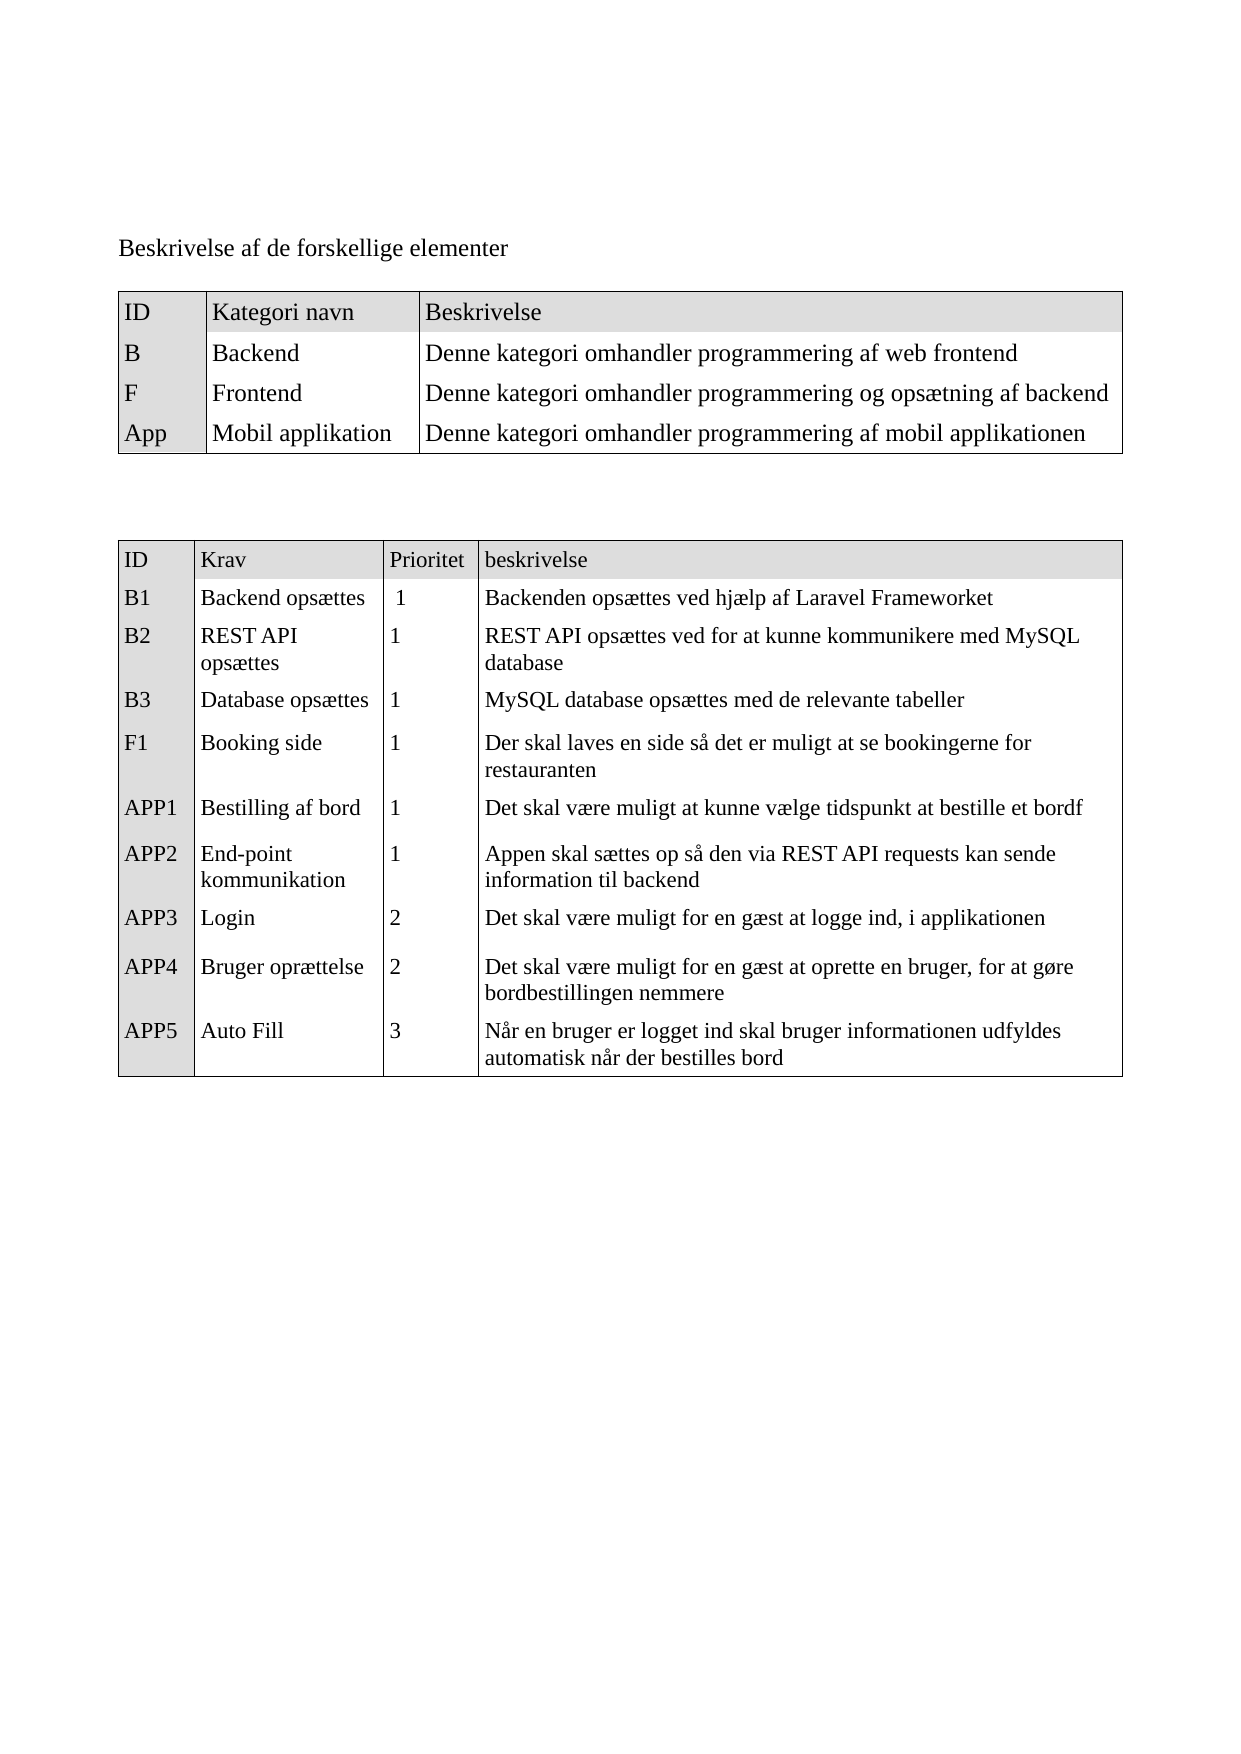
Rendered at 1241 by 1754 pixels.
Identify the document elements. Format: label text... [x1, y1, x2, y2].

table_cell B1 [119, 579, 194, 616]
table_cell Auto Fill [195, 1011, 383, 1076]
table_cell Der skal laves en side så det er muligt at se bookingerne for restauranten [479, 724, 1122, 788]
table_cell Database opsættes [195, 681, 383, 724]
table_cell Bestilling af bord [195, 788, 383, 834]
table_cell Det skal være muligt for en gæst at logge ind, i applikationen [479, 898, 1122, 947]
table_cell Booking side [195, 724, 383, 788]
table_cell Når en bruger er logget ind skal bruger informationen udfyldes automatisk når der bestilles bord [479, 1011, 1122, 1076]
table_cell End-point kommunikation [195, 834, 383, 898]
table_cell APP3 [119, 898, 194, 947]
table_cell Backend [207, 332, 419, 372]
table_cell F1 [119, 724, 194, 788]
table_cell Denne kategori omhandler programmering af mobil applikationen [420, 412, 1122, 452]
table_header Beskrivelse [420, 292, 1122, 332]
table_cell APP1 [119, 788, 194, 834]
table_cell B2 [119, 616, 194, 681]
table_cell Mobil applikation [207, 412, 419, 452]
table_cell Frontend [207, 372, 419, 412]
table_cell B3 [119, 681, 194, 724]
table_cell 1 [384, 788, 478, 834]
table_cell Login [195, 898, 383, 947]
text Beskrivelse af de forskellige elementer [118, 233, 1122, 262]
table_cell APP4 [119, 947, 194, 1011]
table_cell REST API opsættes [195, 616, 383, 681]
table_cell APP5 [119, 1011, 194, 1076]
table_cell Bruger oprættelse [195, 947, 383, 1011]
table_cell MySQL database opsættes med de relevante tabeller [479, 681, 1122, 724]
table_cell Denne kategori omhandler programmering af web frontend [420, 332, 1122, 372]
table_cell 2 [384, 898, 478, 947]
table_cell 1 [384, 579, 478, 616]
table_header Kategori navn [207, 292, 419, 332]
table_cell Appen skal sættes op så den via REST API requests kan sende information til backend [479, 834, 1122, 898]
table_cell APP2 [119, 834, 194, 898]
table_cell App [119, 412, 206, 452]
table_cell 1 [384, 616, 478, 681]
table_cell Denne kategori omhandler programmering og opsætning af backend [420, 372, 1122, 412]
table_cell Backenden opsættes ved hjælp af Laravel Frameworket [479, 579, 1122, 616]
table_header Krav [195, 541, 383, 579]
table_cell Det skal være muligt for en gæst at oprette en bruger, for at gøre bordbestillingen nemmere [479, 947, 1122, 1011]
table_header beskrivelse [479, 541, 1122, 579]
table_cell 3 [384, 1011, 478, 1076]
table_cell B [119, 332, 206, 372]
table_header Prioritet [384, 541, 478, 579]
table_header ID [119, 541, 194, 579]
table_header ID [119, 292, 206, 332]
table_cell 1 [384, 724, 478, 788]
table_cell 1 [384, 834, 478, 898]
table_cell 1 [384, 681, 478, 724]
table_cell 2 [384, 947, 478, 1011]
table_cell F [119, 372, 206, 412]
table_cell REST API opsættes ved for at kunne kommunikere med MySQL database [479, 616, 1122, 681]
table_cell Backend opsættes [195, 579, 383, 616]
table_cell Det skal være muligt at kunne vælge tidspunkt at bestille et bordf [479, 788, 1122, 834]
